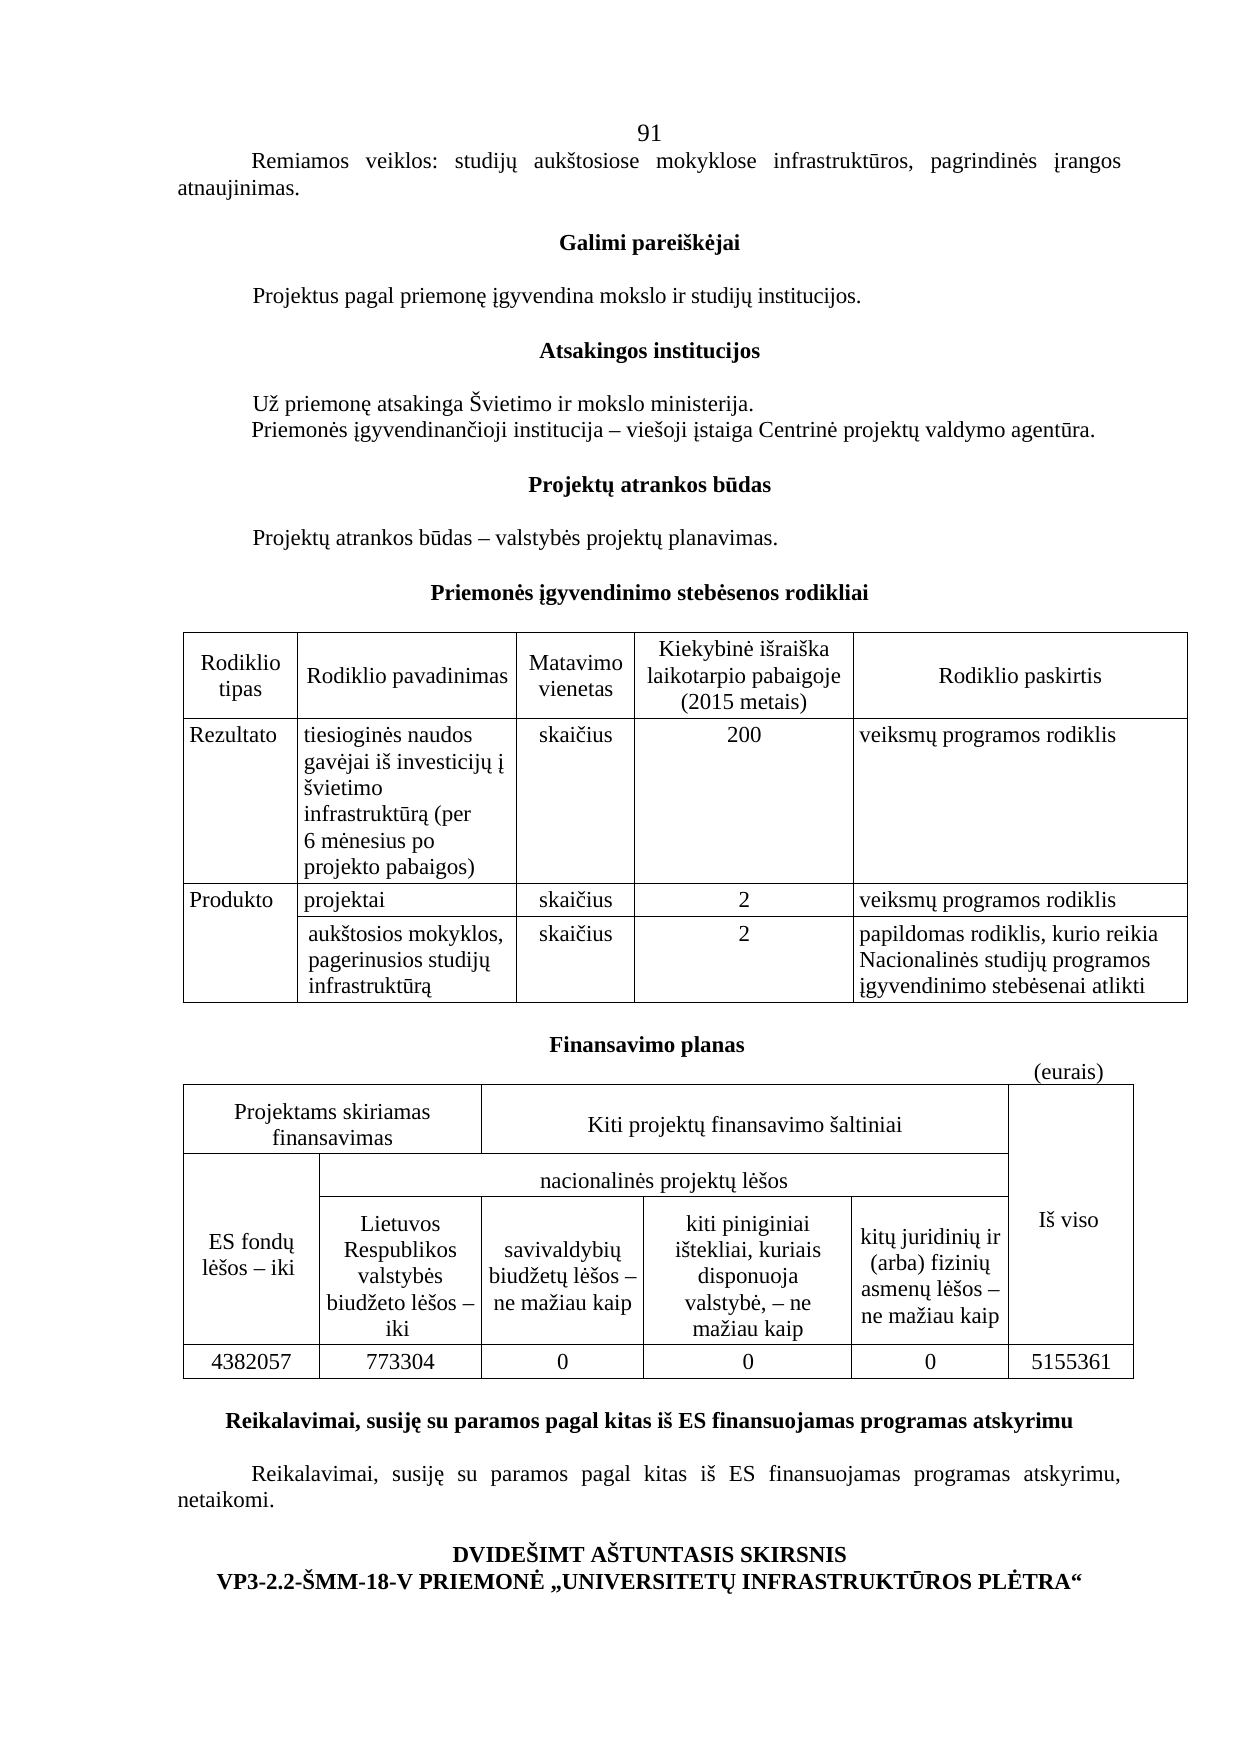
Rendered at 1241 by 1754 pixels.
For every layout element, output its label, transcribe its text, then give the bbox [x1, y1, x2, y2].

table_cell skaičius [517, 719, 634, 882]
table_cell kiti piniginiai ištekliai, kuriais disponuoja valstybė, – ne mažiau kaip [644, 1197, 851, 1344]
text Projektų atrankos būdas [177, 471, 1122, 497]
text Reikalavimai, susiję su paramos pagal kitas iš ES finansuojamas programas atskyrimu [177, 1407, 1122, 1434]
text Už priemonę atsakinga Švietimo ir mokslo ministerija. [177, 389, 1122, 416]
table_header Rodiklio paskirtis [854, 633, 1187, 717]
table_cell kitų juridinių ir (arba) fizinių asmenų lėšos – ne mažiau kaip [852, 1197, 1008, 1344]
table_cell savivaldybių biudžetų lėšos – ne mažiau kaip [482, 1197, 643, 1344]
table_cell veiksmų programos rodiklis [854, 884, 1187, 916]
table_cell 5155361 [1009, 1345, 1133, 1378]
table_header Rodiklio tipas [184, 633, 297, 717]
table_cell veiksmų programos rodiklis [854, 719, 1187, 882]
table_cell ES fondų lėšos – iki [184, 1154, 319, 1344]
text Projektų atrankos būdas – valstybės projektų planavimas. [215, 524, 1122, 550]
text Galimi pareiškėjai [177, 229, 1122, 255]
text Priemonės įgyvendinimo stebėsenos rodikliai [177, 579, 1122, 605]
table_cell tiesioginės naudos gavėjai iš investicijų į švietimo infrastruktūrą (per 6 mėnesius po projekto pabaigos) [298, 719, 516, 882]
text Reikalavimai, susiję su paramos pagal kitas iš ES finansuojamas programas atskyrimu, netaikomi. [177, 1460, 1122, 1513]
table_cell 200 [635, 719, 853, 882]
table_header Kiekybinė išraiška laikotarpio pabaigoje (2015 metais) [635, 633, 853, 717]
table_cell 0 [482, 1345, 643, 1378]
text Priemonės įgyvendinančioji institucija – viešoji įstaiga Centrinė projektų valdymo agentūra. [177, 416, 1122, 442]
text (eurais) [1034, 1058, 1122, 1084]
table_cell papildomas rodiklis, kurio reikia Nacionalinės studijų programos įgyvendinimo stebėsenai atlikti [854, 917, 1187, 1002]
table_cell 2 [635, 917, 853, 1002]
table_header Kiti projektų finansavimo šaltiniai [482, 1085, 1008, 1153]
table_cell 0 [852, 1345, 1008, 1378]
table_cell projektai [298, 884, 516, 916]
table_cell 0 [644, 1345, 851, 1378]
table_header Projektams skiriamas finansavimas [184, 1085, 481, 1153]
table_cell skaičius [517, 884, 634, 916]
text Projektus pagal priemonę įgyvendina mokslo ir studijų institucijos. [177, 282, 1122, 308]
table_cell skaičius [517, 917, 634, 1002]
table_cell Rezultato [184, 719, 297, 882]
text DVIDEŠIMT AŠTUNTASIS SKIRSNIS [177, 1542, 1122, 1568]
text VP3-2.2-ŠMM-18-V PRIEMONĖ „UNIVERSITETŲ INFRASTRUKTŪROS PLĖTRA“ [177, 1568, 1122, 1594]
table_header Iš viso [1009, 1085, 1133, 1344]
text Atsakingos institucijos [177, 337, 1122, 363]
table_header Rodiklio pavadinimas [298, 633, 516, 717]
table_cell Produkto [184, 884, 297, 1002]
text Remiamos veiklos: studijų aukštosiose mokyklose infrastruktūros, pagrindinės įrangos atnaujinimas. [177, 148, 1122, 200]
table_cell aukštosios mokyklos, pagerinusios studijų infrastruktūrą [298, 917, 516, 1002]
table_cell Lietuvos Respublikos valstybės biudžeto lėšos – iki [320, 1197, 481, 1344]
table_cell 2 [635, 884, 853, 916]
text Finansavimo planas [177, 1031, 1122, 1058]
table_cell 773304 [320, 1345, 481, 1378]
table_cell 4382057 [184, 1345, 319, 1378]
table_cell nacionalinės projektų lėšos [320, 1154, 1008, 1196]
table_header Matavimo vienetas [517, 633, 634, 717]
